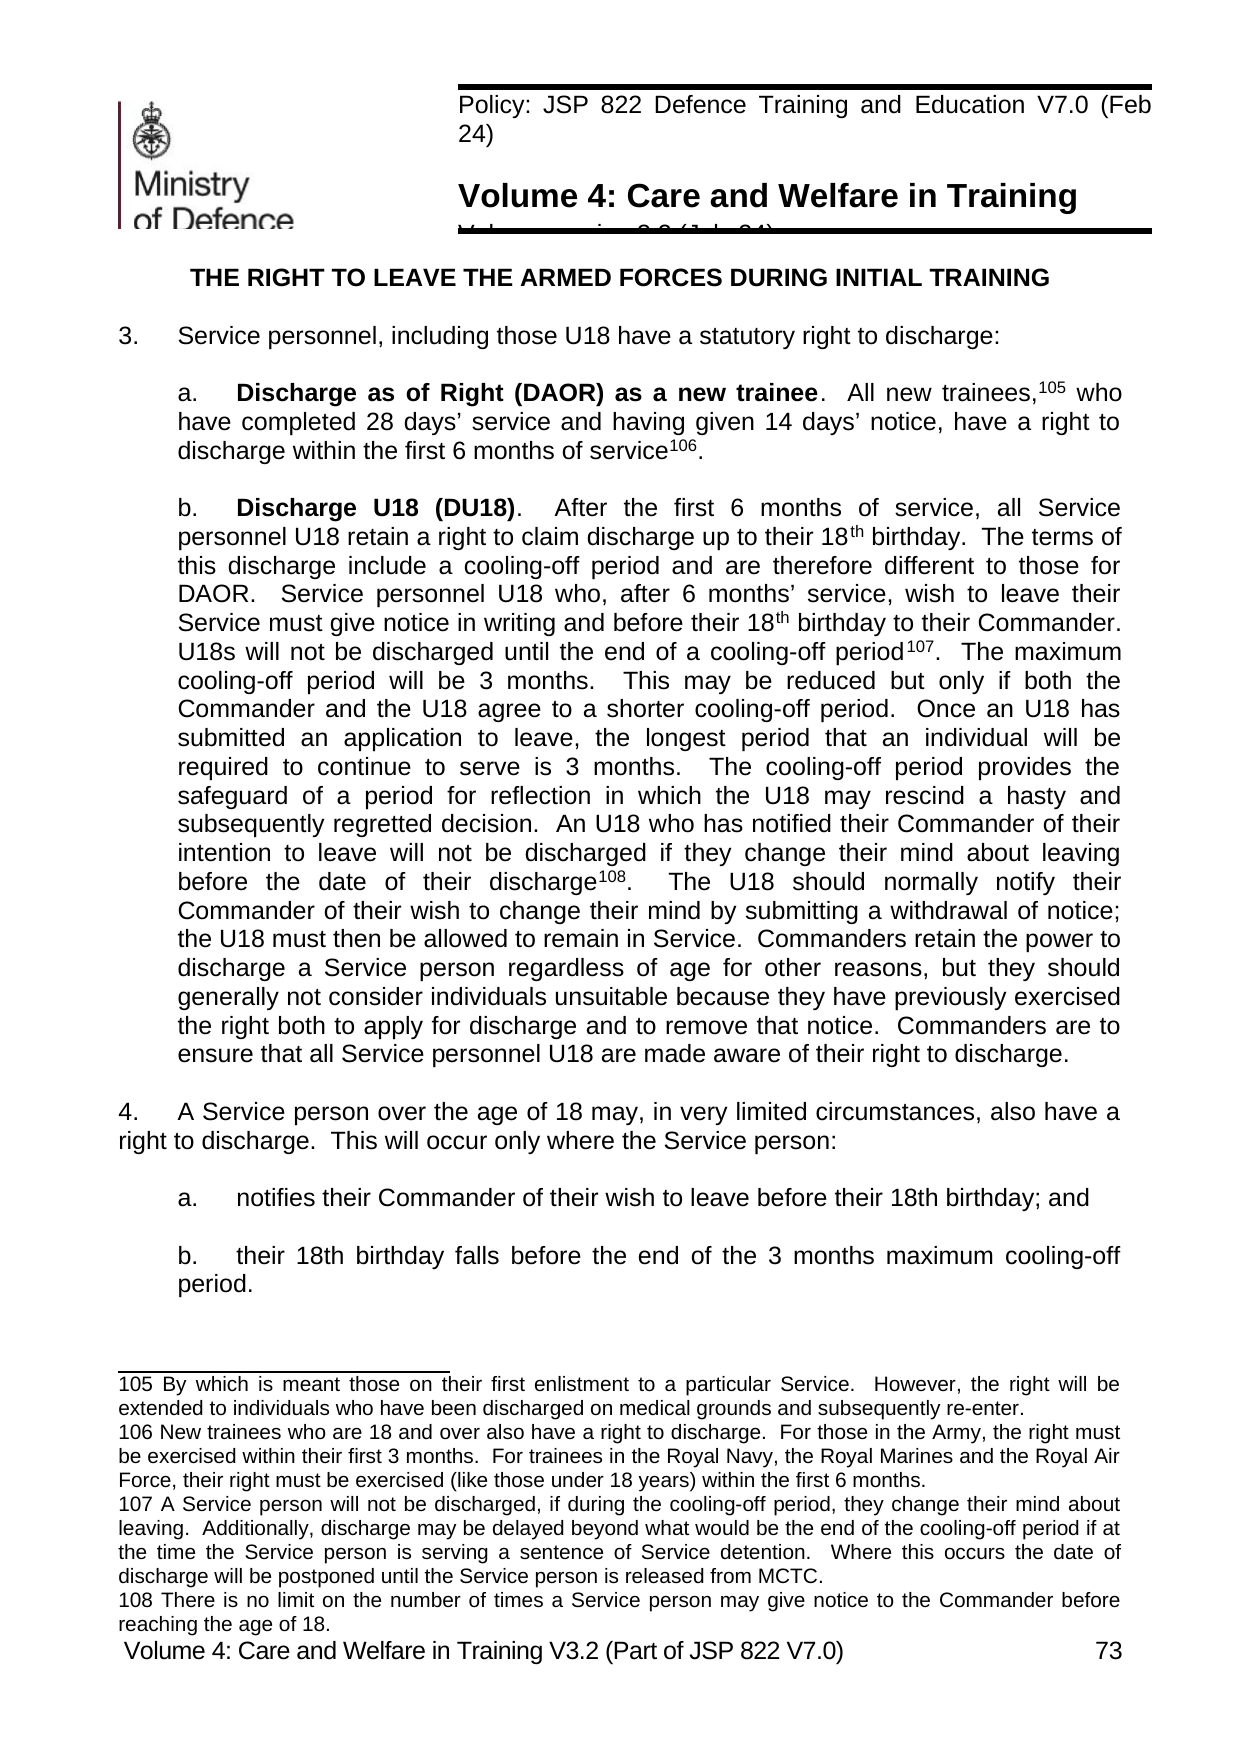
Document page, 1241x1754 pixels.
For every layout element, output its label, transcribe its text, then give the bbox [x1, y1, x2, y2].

text b. Discharge U18 (DU18). After the first 6 months of service, all Service personnel U18 retain a right to claim discharge up to their 18th birthday. The terms of this discharge include a cooling-off period and are therefore different to those for DAOR. Service personnel U18 who, after 6 months’ service, wish to leave their Service must give notice in writing and before their 18th birthday to their Commander. U18s will not be discharged until the end of a cooling-off period. The maximum cooling-off period will be 3 months. This may be reduced but only if both the Commander and the U18 agree to a shorter cooling-off period. Once an U18 has submitted an application to leave, the longest period that an individual will be required to continue to serve is 3 months. The cooling-off period provides the safeguard of a period for reflection in which the U18 may rescind a hasty and subsequently regretted decision. An U18 who has notified their Commander of their intention to leave will not be discharged if they change their mind about leaving before the date of their discharge. The U18 should normally notify their Commander of their wish to change their mind by submitting a withdrawal of notice; the U18 must then be allowed to remain in Service. Commanders retain the power to discharge a Service person regardless of age for other reasons, but they should generally not consider individuals unsuitable because they have previously exercised the right both to apply for discharge and to remove that notice. Commanders are to ensure that all Service personnel U18 are made aware of their right to discharge. [177, 493, 1122, 1068]
text b. their 18th birthday falls before the end of the 3 months maximum cooling-off period. [177, 1241, 1122, 1298]
text A Service person will not be discharged, if during the cooling-off period, they change their mind about leaving. Additionally, discharge may be delayed beyond what would be the end of the cooling-off period if at the time the Service person is serving a sentence of Service detention. Where this occurs the date of discharge will be postponed until the Service person is released from MCTC. [118, 1492, 1122, 1588]
text By which is meant those on their first enlistment to a particular Service. However, the right will be extended to individuals who have been discharged on medical grounds and subsequently re-enter. [118, 1372, 1122, 1420]
text a. Discharge as of Right (DAOR) as a new trainee. All new trainees, who have completed 28 days’ service and having given 14 days’ notice, have a right to discharge within the first 6 months of service. [177, 378, 1122, 464]
text There is no limit on the number of times a Service person may give notice to the Commander before reaching the age of 18. [118, 1588, 1122, 1636]
list Service personnel, including those U18 have a statutory right to discharge: [118, 321, 1122, 349]
list A Service person over the age of 18 may, in very limited circumstances, also have a right to discharge. This will occur only where the Service person: [118, 1097, 1122, 1154]
text a. notifies their Commander of their wish to leave before their 18th birthday; and [177, 1183, 1122, 1212]
text New trainees who are 18 and over also have a right to discharge. For those in the Army, the right must be exercised within their first 3 months. For trainees in the Royal Navy, the Royal Marines and the Royal Air Force, their right must be exercised (like those under 18 years) within the first 6 months. [118, 1420, 1122, 1492]
text THE RIGHT TO LEAVE THE ARMED FORCES DURING INITIAL TRAINING [118, 263, 1122, 292]
